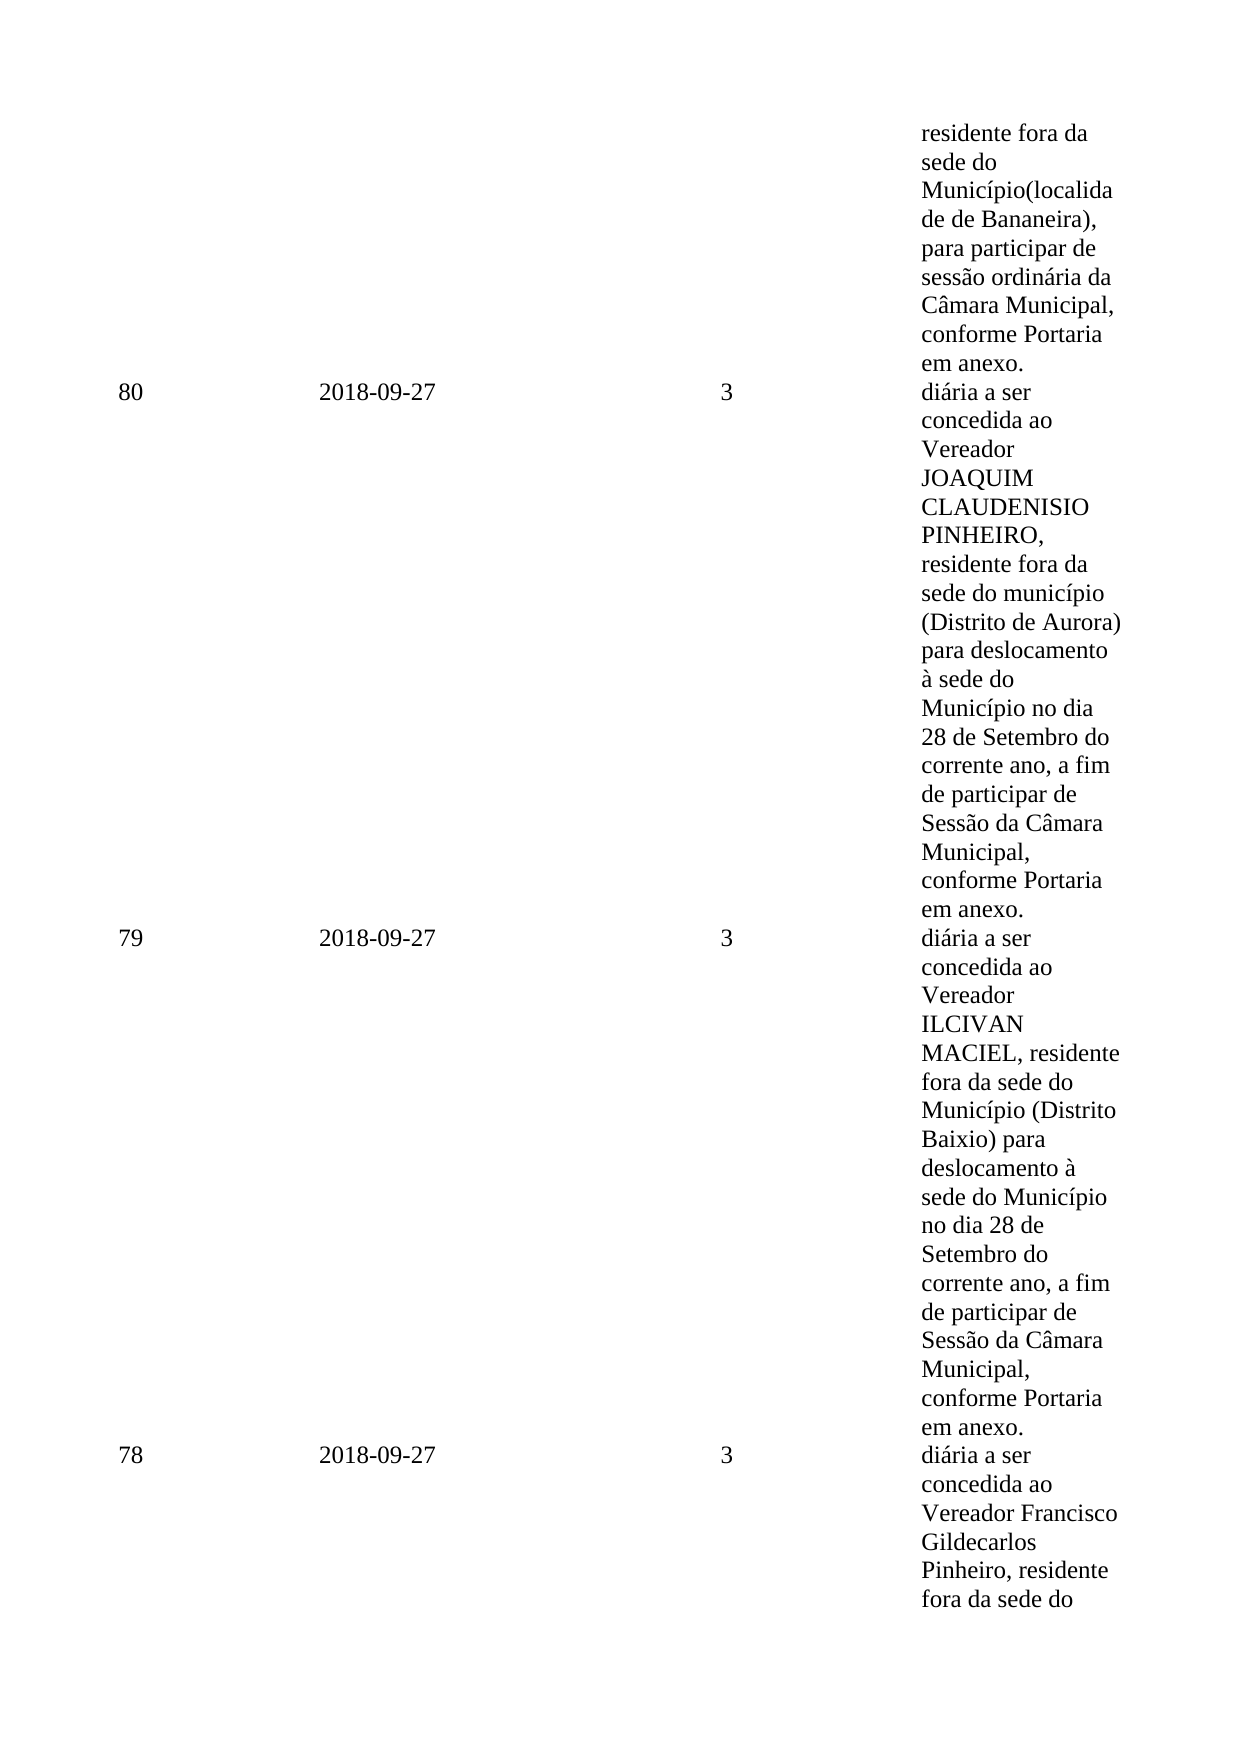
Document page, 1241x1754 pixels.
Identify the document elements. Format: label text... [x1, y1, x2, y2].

table_cell 3 [720, 923, 921, 1441]
table_cell [520, 1441, 720, 1613]
table_cell diária a ser concedida ao Vereador ILCIVAN MACIEL, residente fora da sede do Município (Distrito Baixio) para deslocamento à sede do Município no dia 28 de Setembro do corrente ano, a fim de participar de Sessão da Câmara Municipal, conforme Portaria em anexo. [921, 923, 1122, 1441]
table_cell [118, 118, 319, 377]
table_cell [520, 118, 720, 377]
table_cell 80 [118, 377, 319, 923]
table_cell diária a ser concedida ao Vereador Francisco Gildecarlos Pinheiro, residente fora da sede do [921, 1441, 1122, 1613]
table_cell [520, 923, 720, 1441]
table_cell diária a ser concedida ao Vereador JOAQUIM CLAUDENISIO PINHEIRO, residente fora da sede do município (Distrito de Aurora) para deslocamento à sede do Município no dia 28 de Setembro do corrente ano, a fim de participar de Sessão da Câmara Municipal, conforme Portaria em anexo. [921, 377, 1122, 923]
table_cell 2018-09-27 [319, 1441, 519, 1613]
table_cell [720, 118, 921, 377]
table_cell 79 [118, 923, 319, 1441]
table_cell residente fora da sede do Município(localidade de Bananeira), para participar de sessão ordinária da Câmara Municipal, conforme Portaria em anexo. [921, 118, 1122, 377]
table_cell 78 [118, 1441, 319, 1613]
table_cell 3 [720, 377, 921, 923]
table_cell 2018-09-27 [319, 377, 519, 923]
table_cell 2018-09-27 [319, 923, 519, 1441]
table_cell [520, 377, 720, 923]
table_cell [319, 118, 519, 377]
table_cell 3 [720, 1441, 921, 1613]
